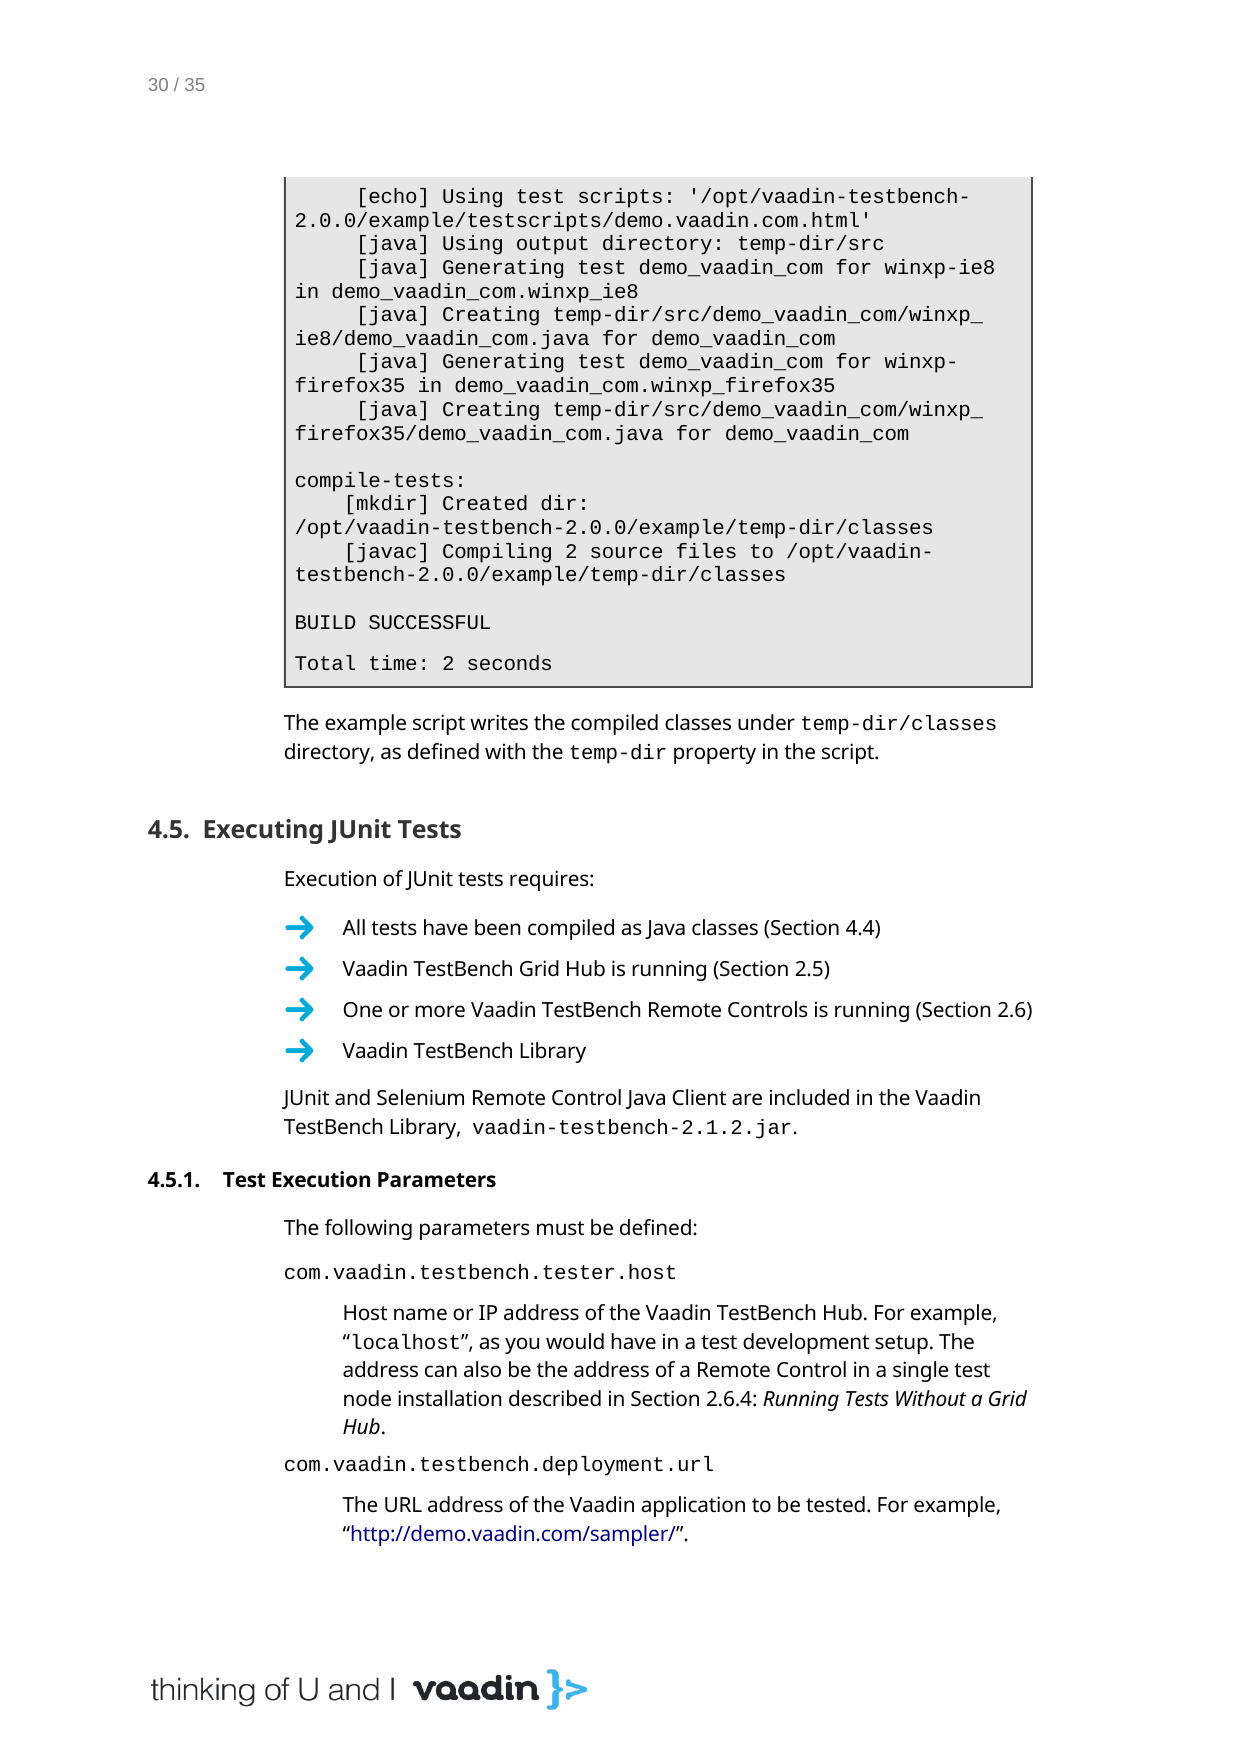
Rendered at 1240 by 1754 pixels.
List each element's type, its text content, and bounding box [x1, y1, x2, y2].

text compile-tests: [286, 470, 1031, 493]
picture [284, 997, 304, 1022]
text [java] Generating test demo_vaadin_com for winxp-ie8 in demo_vaadin_com.winxp_ie8 [286, 257, 1031, 304]
text [java] Creating temp-dir/src/demo_vaadin_com/winxp_ [286, 304, 1031, 328]
picture [304, 915, 314, 925]
picture [284, 956, 304, 981]
text Host name or IP address of the Vaadin TestBench Hub. For example, “localhost”, as you would have in a test development setup. The address can also be the address of a Remote Control in a single test node installation described in Section 2.6.4: Running Tests Without a Grid Hub. [342, 1298, 1033, 1441]
text [mkdir] Created dir: /opt/vaadin-testbench-2.0.0/example/temp-dir/classes [286, 493, 1031, 541]
text firefox35/demo_vaadin_com.java for demo_vaadin_com [286, 422, 1031, 446]
picture [304, 956, 314, 966]
picture [304, 1012, 314, 1022]
text Execution of JUnit tests requires: [283, 864, 1033, 893]
text Total time: 2 seconds [286, 644, 1031, 686]
picture [304, 1053, 314, 1063]
picture [304, 930, 314, 940]
picture [150, 1665, 590, 1712]
list All tests have been compiled as Java classes (Section 4.4) [283, 913, 1033, 942]
text The URL address of the Vaadin application to be tested. For example, “http://demo.vaadin.com/sampler/”. [342, 1490, 1033, 1547]
text [java] Using output directory: temp-dir/src [286, 233, 1031, 257]
list One or more Vaadin TestBench Remote Controls is running (Section 2.6) [283, 995, 1033, 1024]
picture [304, 997, 314, 1007]
picture [284, 1038, 304, 1063]
text The example script writes the compiled classes under temp-dir/classes directory, as defined with the temp-dir property in the script. [283, 708, 1033, 765]
picture [284, 915, 304, 940]
text [javac] Compiling 2 source files to /opt/vaadin-testbench-2.0.0/example/temp-dir/classes [286, 541, 1031, 588]
list Vaadin TestBench Grid Hub is running (Section 2.5) [283, 954, 1033, 983]
picture [304, 971, 314, 981]
text BUILD SUCCESSFUL [286, 612, 1031, 644]
text The following parameters must be defined: [283, 1213, 1033, 1241]
picture [304, 1038, 314, 1048]
text ie8/demo_vaadin_com.java for demo_vaadin_com [286, 328, 1031, 352]
text [echo] Using test scripts: '/opt/vaadin-testbench-2.0.0/example/testscripts/demo.vaadin.com.html' [286, 177, 1031, 233]
subtitle Test Execution Parameters [148, 1165, 1033, 1194]
text [java] Generating test demo_vaadin_com for winxp-firefox35 in demo_vaadin_com.winxp_firefox35 [286, 352, 1031, 399]
subtitle Executing JUnit Tests [148, 811, 1033, 845]
text com.vaadin.testbench.tester.host [283, 1262, 1033, 1285]
text JUnit and Selenium Remote Control Java Client are included in the Vaadin TestBench Library, vaadin-testbench-2.1.2.jar. [283, 1083, 1033, 1140]
list Vaadin TestBench Library [283, 1036, 1033, 1064]
text [java] Creating temp-dir/src/demo_vaadin_com/winxp_ [286, 399, 1031, 422]
text com.vaadin.testbench.deployment.url [283, 1454, 1033, 1477]
